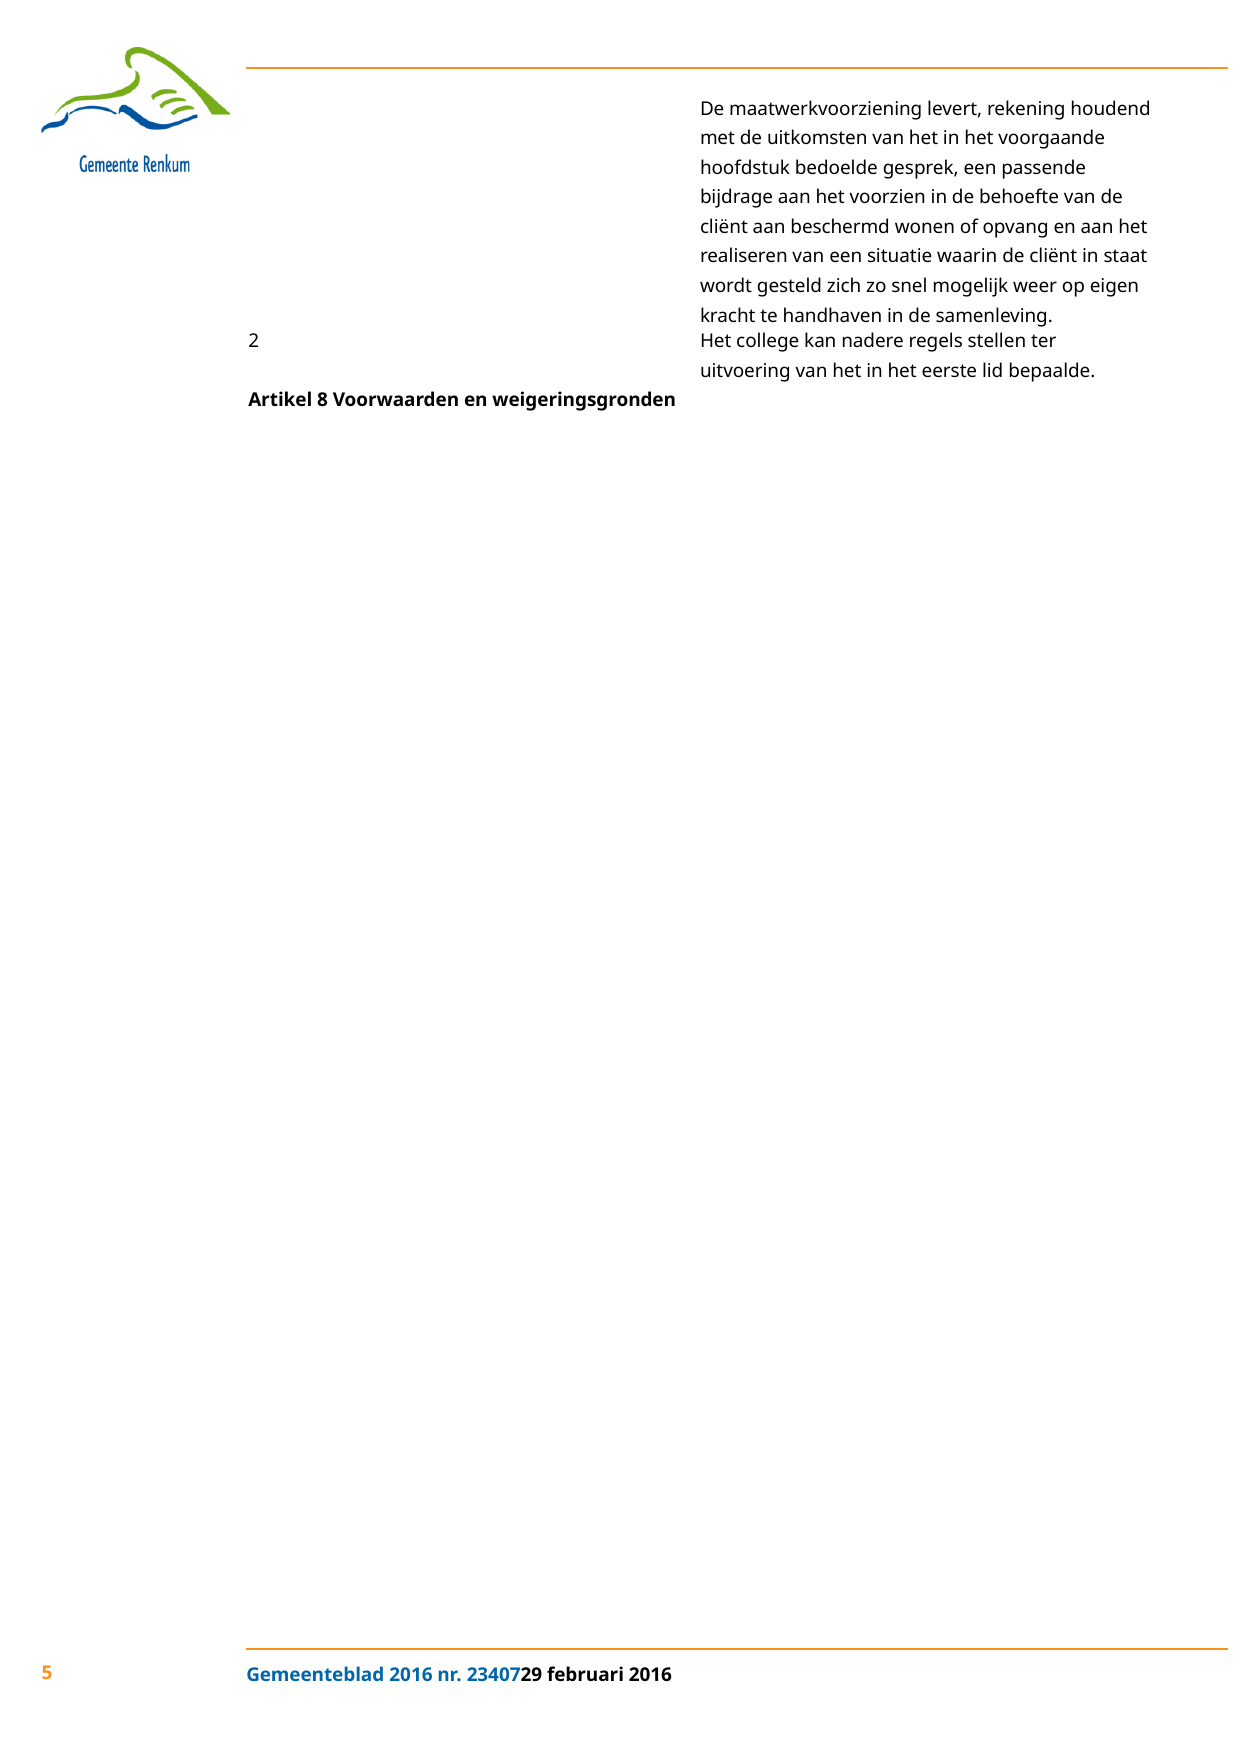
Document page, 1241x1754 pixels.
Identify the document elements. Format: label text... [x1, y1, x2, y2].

table_header De maatwerkvoorziening levert, rekening houdend met de uitkomsten van het in het voorgaande hoofdstuk bedoelde gesprek, een passende bijdrage aan het voorzien in de behoefte van de cliënt aan beschermd wonen of opvang en aan het realiseren van een situatie waarin de cliënt in staat wordt gesteld zich zo snel mogelijk weer op eigen kracht te handhaven in de samenleving. [700, 95, 1152, 328]
table_cell 2 [248, 328, 700, 383]
table_cell Het college kan nadere regels stellen ter uitvoering van het in het eerste lid bepaalde. [700, 328, 1152, 383]
table_header [248, 95, 700, 328]
picture [41, 47, 231, 172]
text Artikel 8 Voorwaarden en weigeringsgronden [248, 386, 1152, 412]
